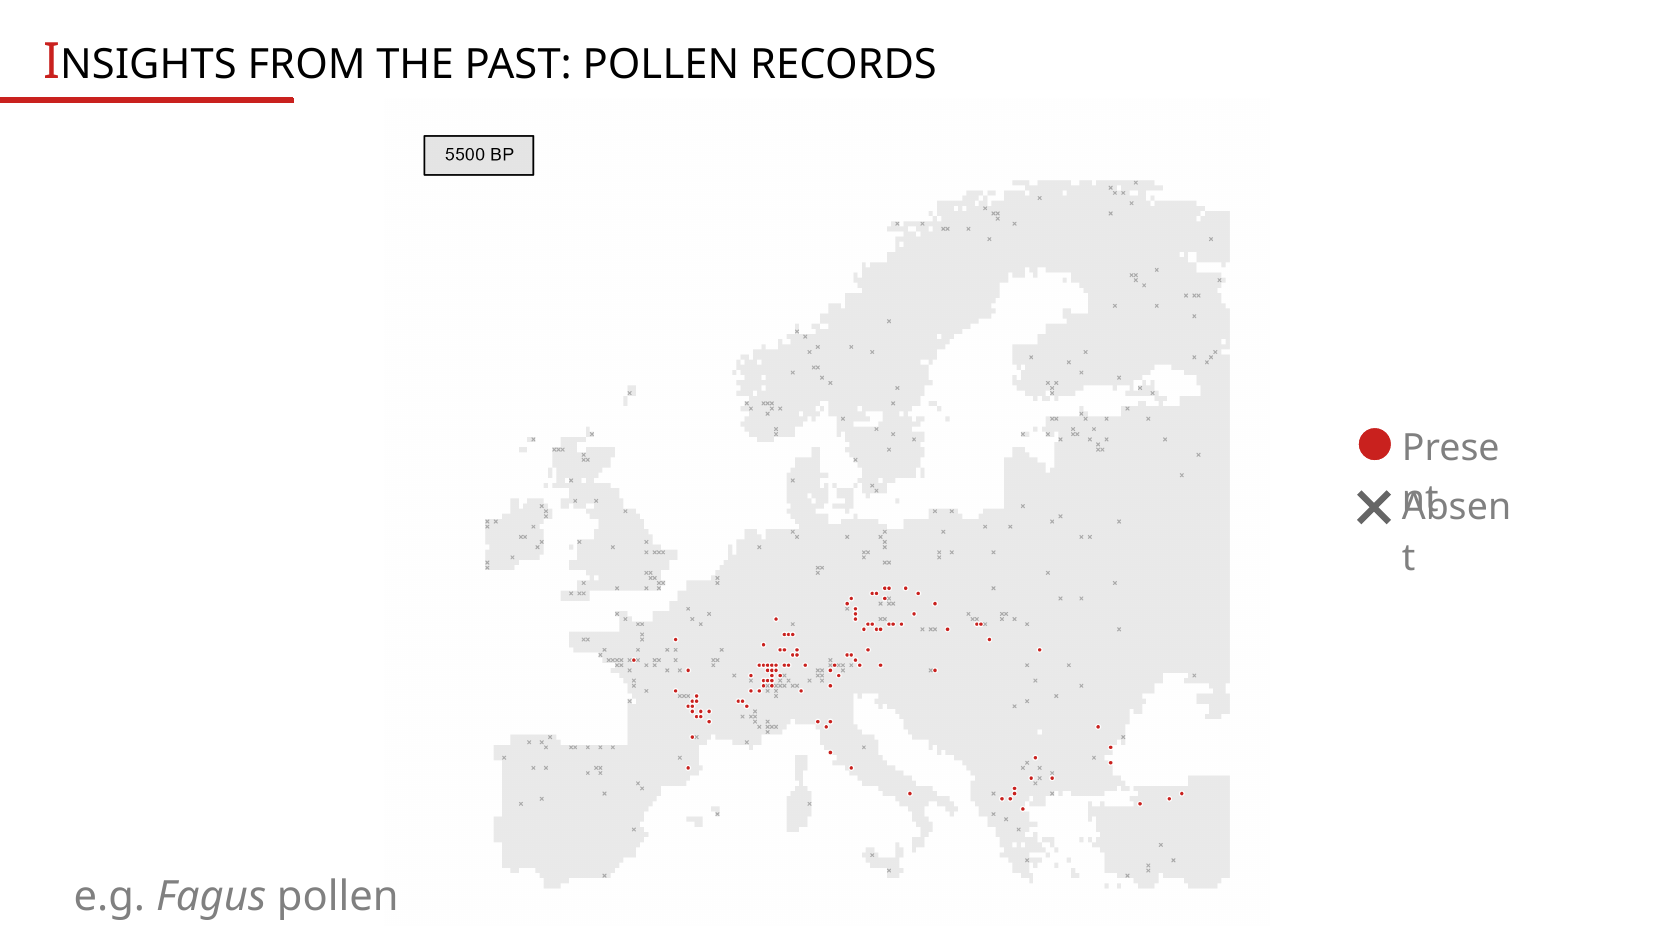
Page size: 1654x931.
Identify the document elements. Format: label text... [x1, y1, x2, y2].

picture [384, 98, 1270, 926]
text_box Present [1387, 413, 1535, 472]
text_box INSIGHTS FROM THE PAST: POLLEN RECORDS [28, 0, 1623, 119]
text_box e.g. Fagus pollen records [0, 858, 473, 931]
text_box Absent [1387, 472, 1535, 539]
text_box [1357, 426, 1387, 462]
